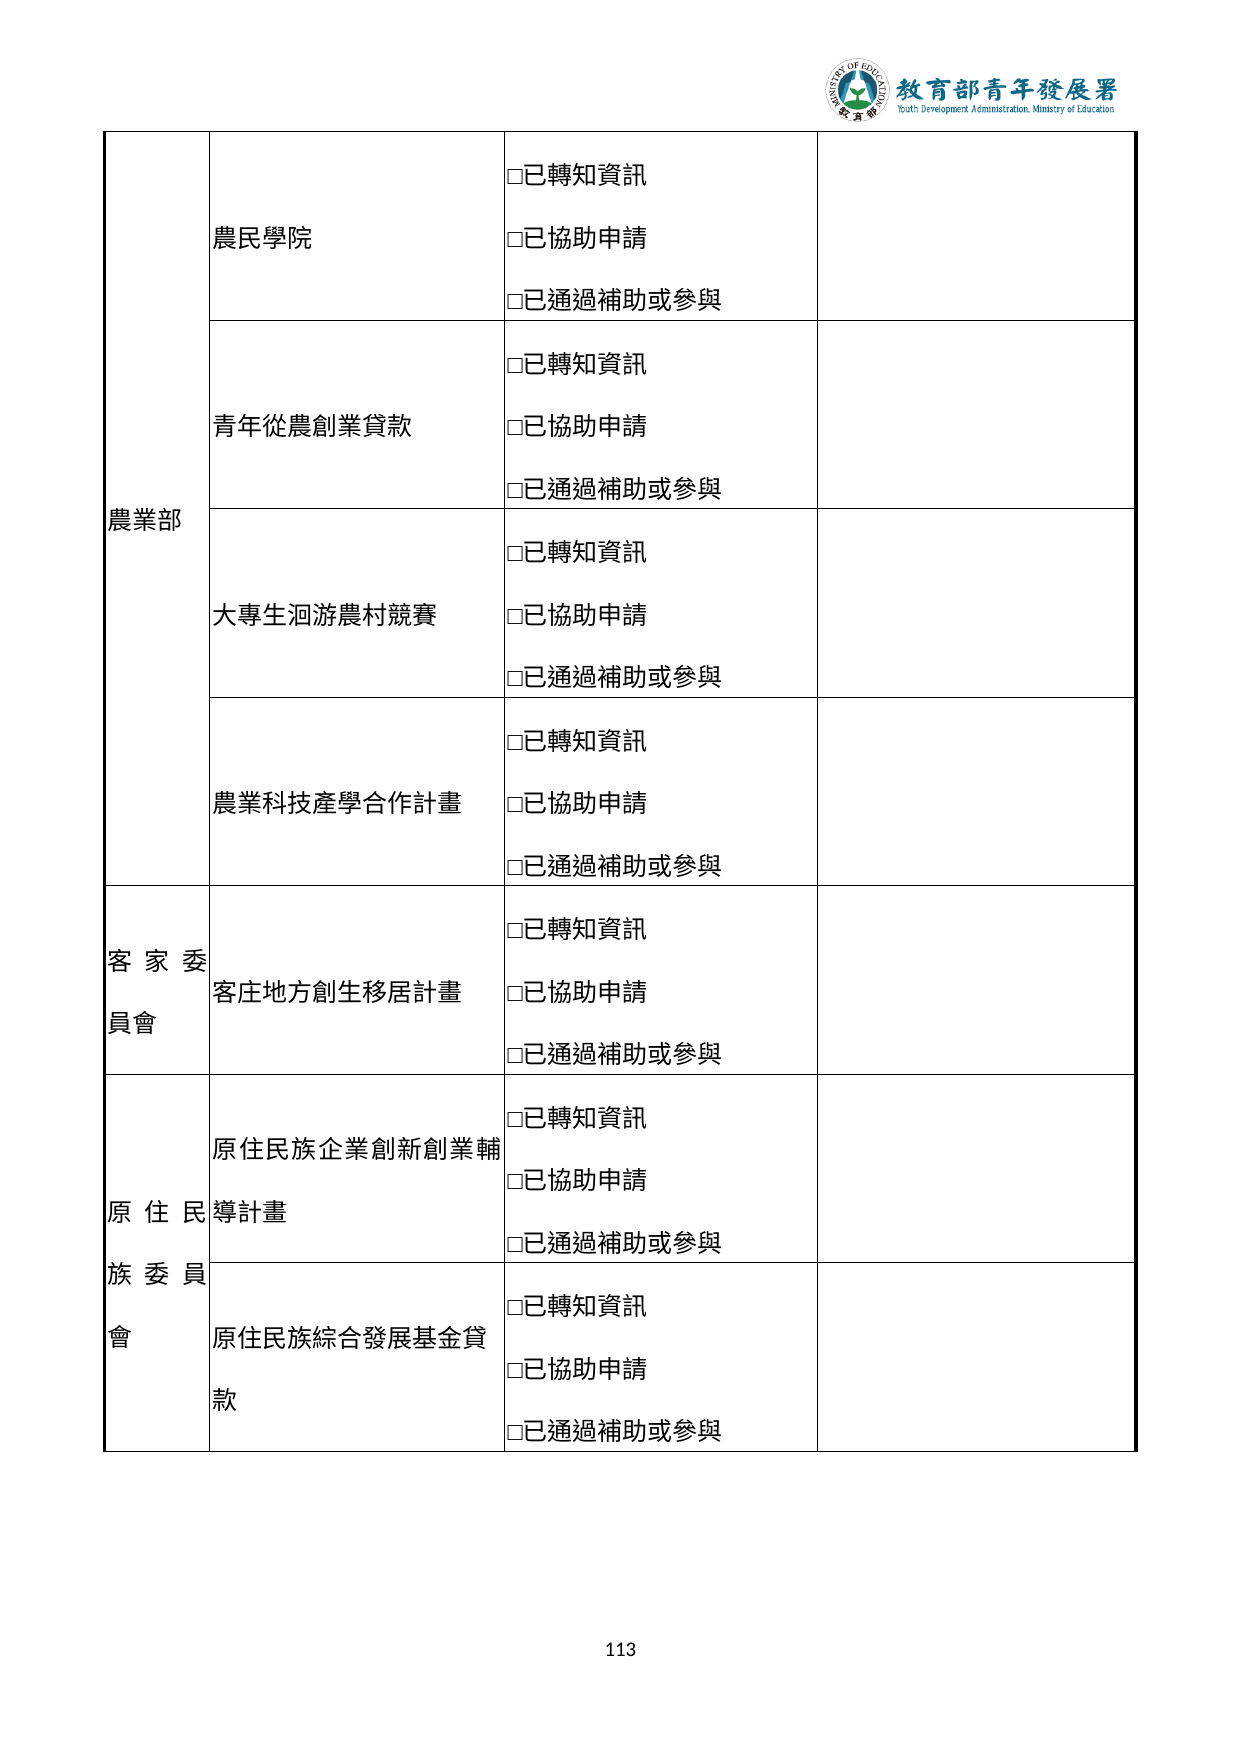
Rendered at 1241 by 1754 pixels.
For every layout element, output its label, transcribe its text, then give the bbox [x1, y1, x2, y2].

table_cell □已轉知資訊 □已協助申請 □已通過補助或參與 [505, 886, 817, 1074]
table_cell [818, 132, 1134, 319]
table_cell 客家委員會 [106, 886, 209, 1074]
table_cell 原住民族委員會 [106, 1075, 209, 1451]
table_cell 客庄地方創生移居計畫 [210, 886, 504, 1074]
table_cell 大專生洄游農村競賽 [210, 509, 504, 697]
table_cell [818, 1263, 1134, 1451]
table_cell 農業科技產學合作計畫 [210, 698, 504, 885]
table_cell [818, 698, 1134, 885]
table_cell □已轉知資訊 □已協助申請 □已通過補助或參與 [505, 1263, 817, 1451]
table_cell 青年從農創業貸款 [210, 321, 504, 508]
table_cell [818, 886, 1134, 1074]
table_cell □已轉知資訊 □已協助申請 □已通過補助或參與 [505, 321, 817, 508]
table_cell □已轉知資訊 □已協助申請 □已通過補助或參與 [505, 509, 817, 697]
table_cell □已轉知資訊 □已協助申請 □已通過補助或參與 [505, 132, 817, 319]
table_cell [818, 509, 1134, 697]
table_cell [818, 1075, 1134, 1262]
table_cell 原住民族企業創新創業輔導計畫 [210, 1075, 504, 1262]
table_cell □已轉知資訊 □已協助申請 □已通過補助或參與 [505, 698, 817, 885]
table_cell □已轉知資訊 □已協助申請 □已通過補助或參與 [505, 1075, 817, 1262]
table_cell [818, 321, 1134, 508]
table_cell 農業部 [106, 132, 209, 885]
table_cell 農民學院 [210, 132, 504, 319]
table_cell 原住民族綜合發展基金貸款 [210, 1263, 504, 1451]
